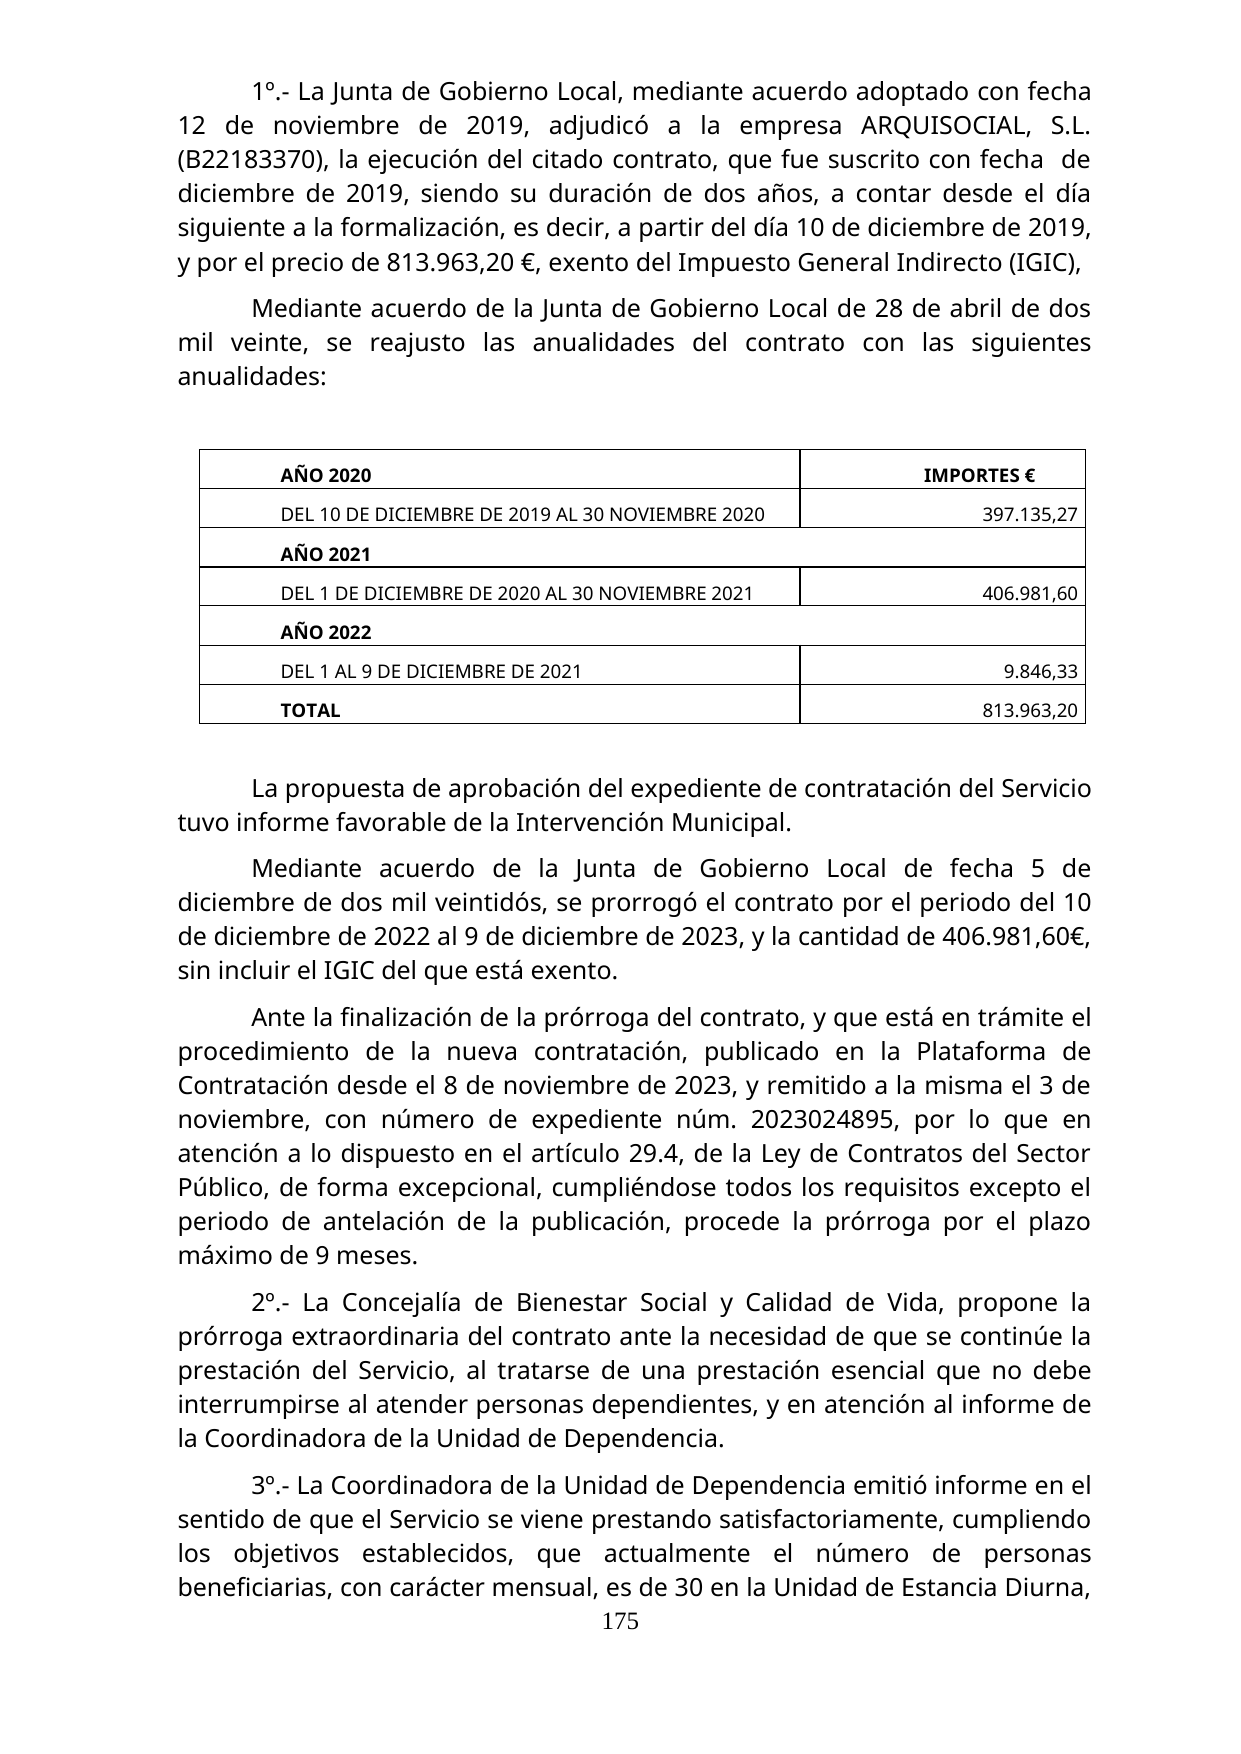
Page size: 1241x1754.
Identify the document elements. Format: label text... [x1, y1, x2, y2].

table_cell DEL 10 DE DICIEMBRE DE 2019 AL 30 NOVIEMBRE 2020 [200, 489, 799, 527]
table_cell DEL 1 DE DICIEMBRE DE 2020 AL 30 NOVIEMBRE 2021 [200, 568, 799, 605]
table_cell TOTAL [200, 685, 799, 723]
text 2º.- La Concejalía de Bienestar Social y Calidad de Vida, propone la prórroga extraordinaria del contrato ante la necesidad de que se continúe la prestación del Servicio, al tratarse de una prestación esencial que no debe interrumpirse al atender personas dependientes, y en atención al informe de la Coordinadora de la Unidad de Dependencia. [177, 1284, 1093, 1455]
table_header IMPORTES € [801, 450, 1085, 488]
table_header AÑO 2020 [200, 450, 799, 488]
table_cell AÑO 2022 [200, 606, 1085, 644]
text Ante la finalización de la prórroga del contrato, y que está en trámite el procedimiento de la nueva contratación, publicado en la Plataforma de Contratación desde el 8 de noviembre de 2023, y remitido a la misma el 3 de noviembre, con número de expediente núm. 2023024895, por lo que en atención a lo dispuesto en el artículo 29.4, de la Ley de Contratos del Sector Público, de forma excepcional, cumpliéndose todos los requisitos excepto el periodo de antelación de la publicación, procede la prórroga por el plazo máximo de 9 meses. [177, 999, 1093, 1272]
text 3º.- La Coordinadora de la Unidad de Dependencia emitió informe en el sentido de que el Servicio se viene prestando satisfactoriamente, cumpliendo los objetivos establecidos, que actualmente el número de personas beneficiarias, con carácter mensual, es de 30 en la Unidad de Estancia Diurna, [177, 1467, 1093, 1604]
table_cell 397.135,27 [801, 489, 1085, 527]
text La propuesta de aprobación del expediente de contratación del Servicio tuvo informe favorable de la Intervención Municipal. [177, 770, 1093, 838]
text Mediante acuerdo de la Junta de Gobierno Local de 28 de abril de dos mil veinte, se reajusto las anualidades del contrato con las siguientes anualidades: [177, 291, 1093, 393]
text 1º.- La Junta de Gobierno Local, mediante acuerdo adoptado con fecha 12 de noviembre de 2019, adjudicó a la empresa ARQUISOCIAL, S.L. (B22183370), la ejecución del citado contrato, que fue suscrito con fecha de diciembre de 2019, siendo su duración de dos años, a contar desde el día siguiente a la formalización, es decir, a partir del día 10 de diciembre de 2019, y por el precio de 813.963,20 €, exento del Impuesto General Indirecto (IGIC), [177, 74, 1093, 278]
table_cell AÑO 2021 [200, 528, 1085, 566]
table_cell 813.963,20 [801, 685, 1085, 723]
table_cell 406.981,60 [801, 568, 1085, 605]
text Mediante acuerdo de la Junta de Gobierno Local de fecha 5 de diciembre de dos mil veintidós, se prorrogó el contrato por el periodo del 10 de diciembre de 2022 al 9 de diciembre de 2023, y la cantidad de 406.981,60€, sin incluir el IGIC del que está exento. [177, 851, 1093, 987]
table_cell 9.846,33 [801, 646, 1085, 683]
table_cell DEL 1 AL 9 DE DICIEMBRE DE 2021 [200, 646, 799, 683]
